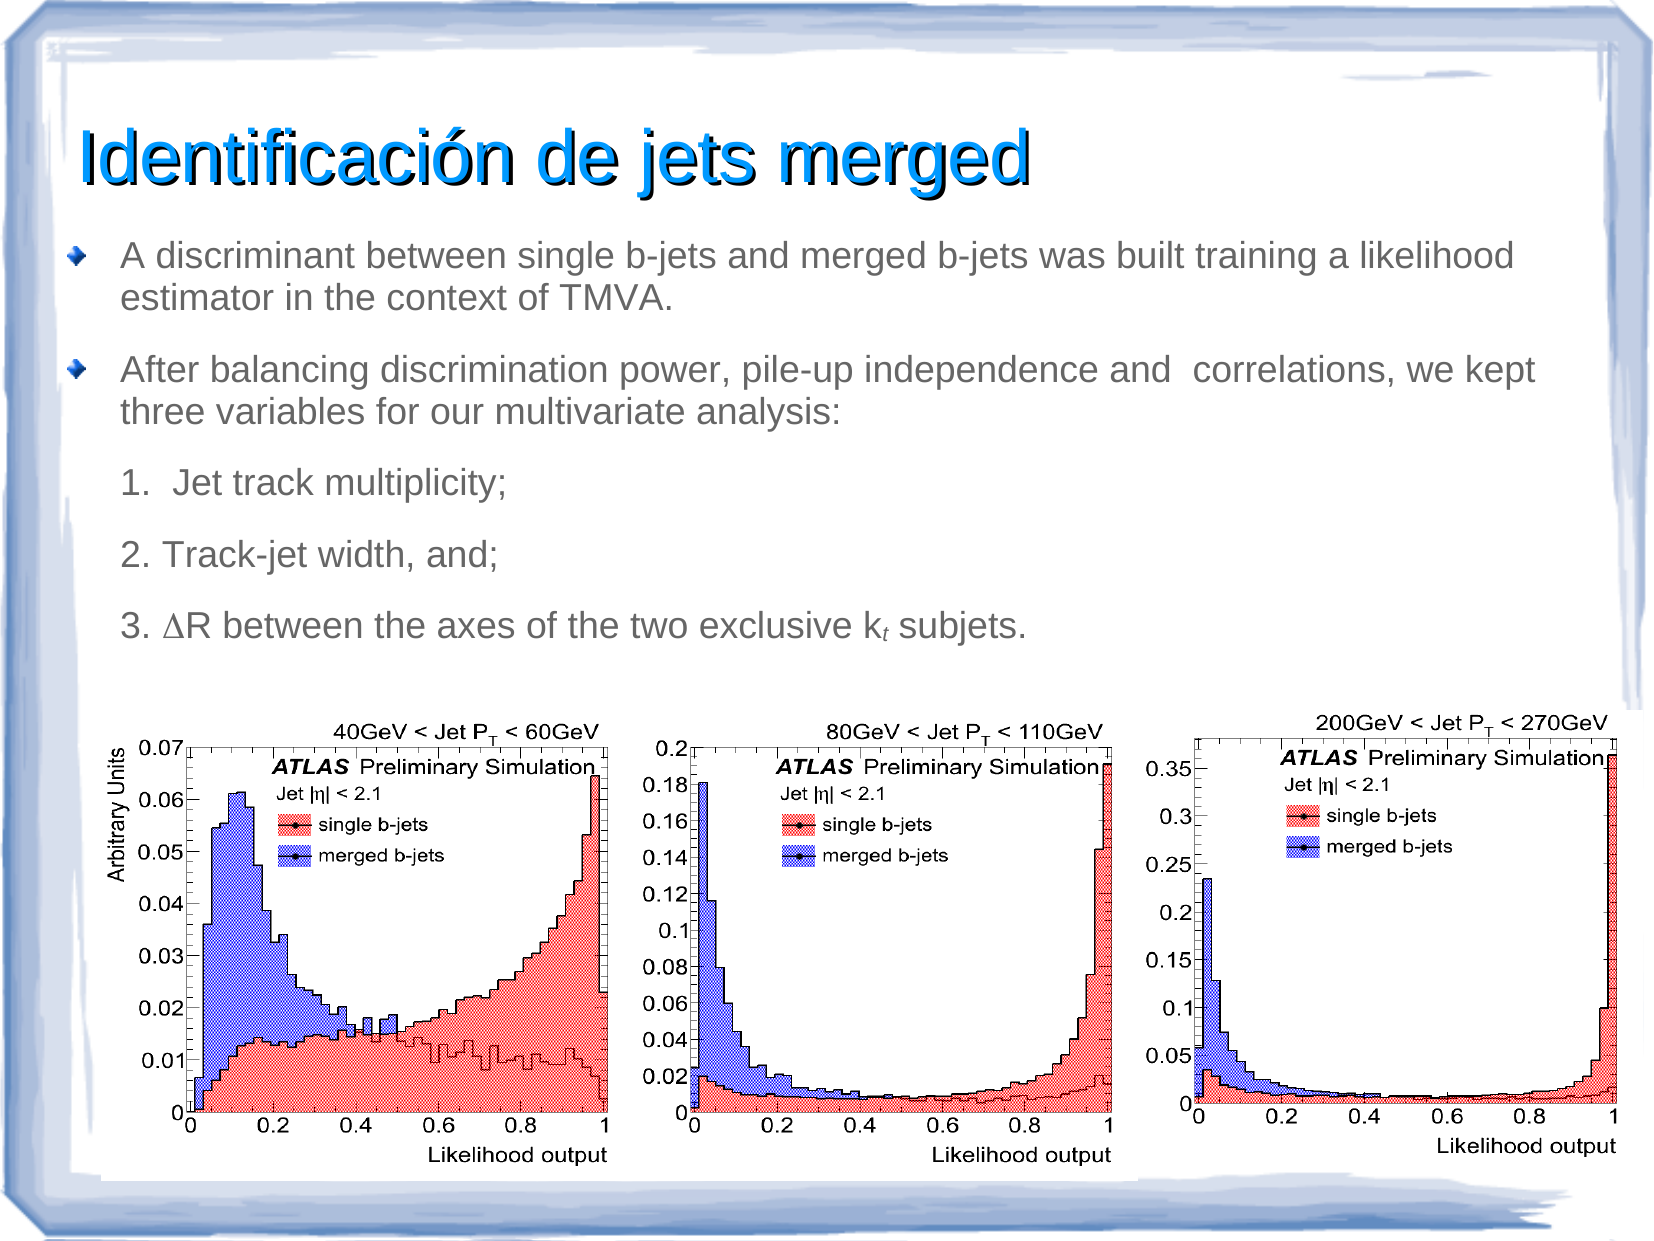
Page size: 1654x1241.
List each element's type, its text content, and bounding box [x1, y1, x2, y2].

title Identificación de jets merged [66, 83, 1450, 230]
list A discriminant between single b-jets and merged b-jets was built training a likelihood estimator in the context of TMVA. After balancing discrimination power, pile-up independence and correlations, we kept three variables for our multivariate analysis: 1. Jet track multiplicity; 2. Track-jet width, and; 3. DR between the axes of the two exclusive kt subjets. [49, 234, 1544, 664]
picture [0, 0, 1654, 1241]
